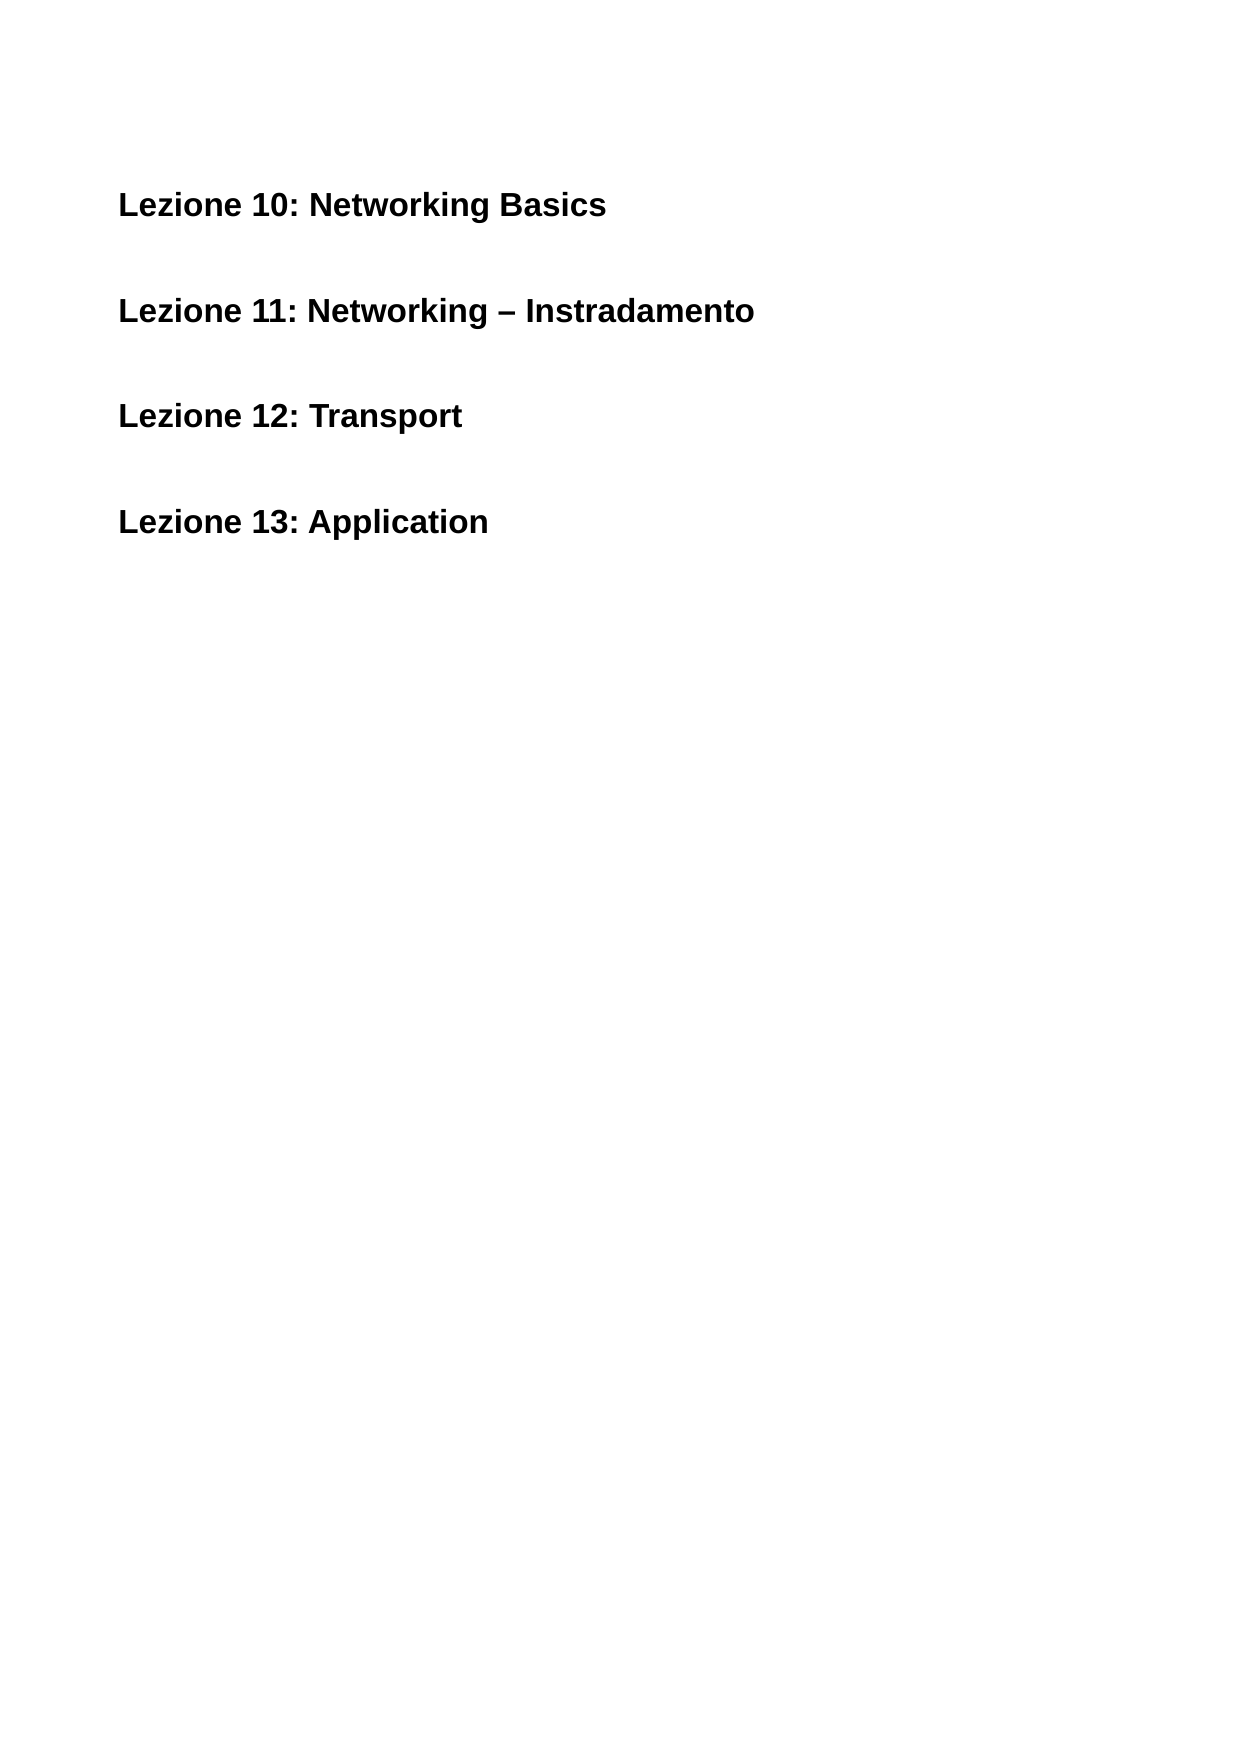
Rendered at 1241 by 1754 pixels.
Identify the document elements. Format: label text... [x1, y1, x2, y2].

text Lezione 12: Transport [118, 396, 1122, 435]
text Lezione 10: Networking Basics [118, 185, 1122, 224]
text Lezione 13: Application [118, 502, 1122, 540]
text Lezione 11: Networking – Instradamento [118, 291, 1122, 329]
